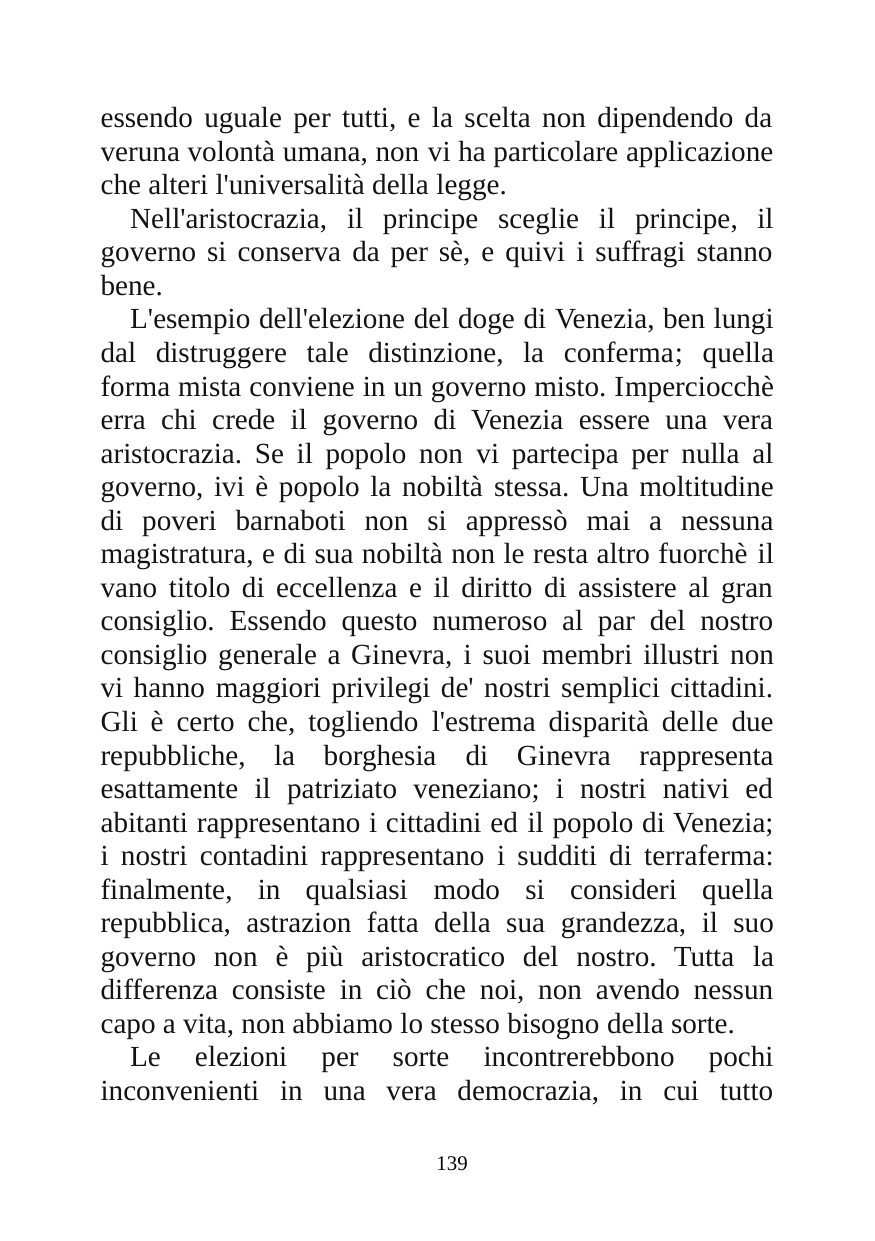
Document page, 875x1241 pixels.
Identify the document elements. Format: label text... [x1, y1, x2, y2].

text Le elezioni per sorte incontrerebbono pochi inconvenienti in una vera democrazia, in cui tutto [100, 1039, 774, 1107]
text essendo uguale per tutti, e la scelta non dipendendo da veruna volontà umana, non vi ha particolare applicazione che alteri l'universalità della legge. [100, 100, 774, 201]
text L'esempio dell'elezione del doge di Venezia, ben lungi dal distruggere tale distinzione, la conferma; quella forma mista conviene in un governo misto. Imperciocchè erra chi crede il governo di Venezia essere una vera aristocrazia. Se il popolo non vi partecipa per nulla al governo, ivi è popolo la nobiltà stessa. Una moltitudine di poveri barnaboti non si appressò mai a nessuna magistratura, e di sua nobiltà non le resta altro fuorchè il vano titolo di eccellenza e il diritto di assistere al gran consiglio. Essendo questo numeroso al par del nostro consiglio generale a Ginevra, i suoi membri illustri non vi hanno maggiori privilegi de' nostri semplici cittadini. Gli è certo che, togliendo l'estrema disparità delle due repubbliche, la borghesia di Ginevra rappresenta esattamente il patriziato veneziano; i nostri nativi ed abitanti rappresentano i cittadini ed il popolo di Venezia; i nostri contadini rappresentano i sudditi di terraferma: finalmente, in qualsiasi modo si consideri quella repubblica, astrazion fatta della sua grandezza, il suo governo non è più aristocratico del nostro. Tutta la differenza consiste in ciò che noi, non avendo nessun capo a vita, non abbiamo lo stesso bisogno della sorte. [100, 302, 774, 1039]
text Nell'aristocrazia, il principe sceglie il principe, il governo si conserva da per sè, e quivi i suffragi stanno bene. [100, 201, 774, 302]
